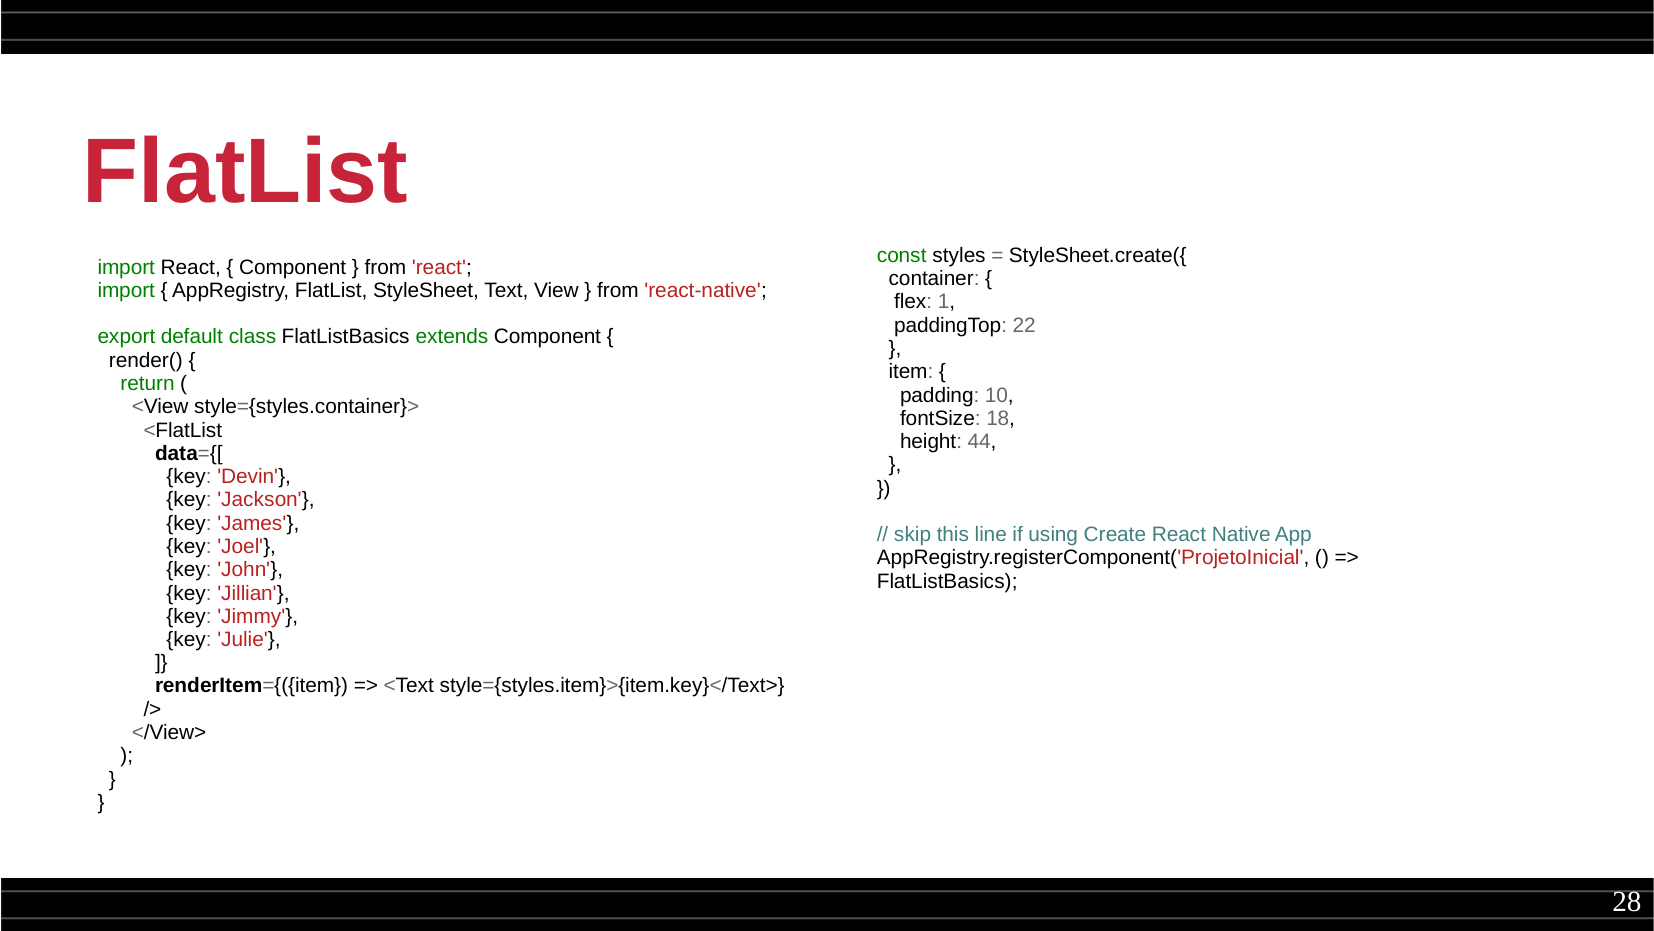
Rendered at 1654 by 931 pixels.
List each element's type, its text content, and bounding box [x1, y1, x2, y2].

picture [1, 878, 1654, 931]
title FlatList [82, 92, 1571, 249]
text_box const styles = StyleSheet.create({ container: { flex: 1, paddingTop: 22 }, item: { padding: 10, fontSize: 18, height: 44, }, }) // skip this line if using Create React Native App AppRegistry.registerComponent('ProjetoInicial', () => FlatListBasics); [862, 236, 1512, 624]
text_box import React, { Component } from 'react'; import { AppRegistry, FlatList, StyleSheet, Text, View } from 'react-native'; export default class FlatListBasics extends Component { render() { return ( <View style={styles.container}> <FlatList data={[ {key: 'Devin'}, {key: 'Jackson'}, {key: 'James'}, {key: 'Joel'}, {key: 'John'}, {key: 'Jillian'}, {key: 'Jimmy'}, {key: 'Julie'}, ]} renderItem={({item}) => <Text style={styles.item}>{item.key}</Text>} /> </View> ); } } [82, 248, 839, 822]
picture [1, 0, 1654, 54]
